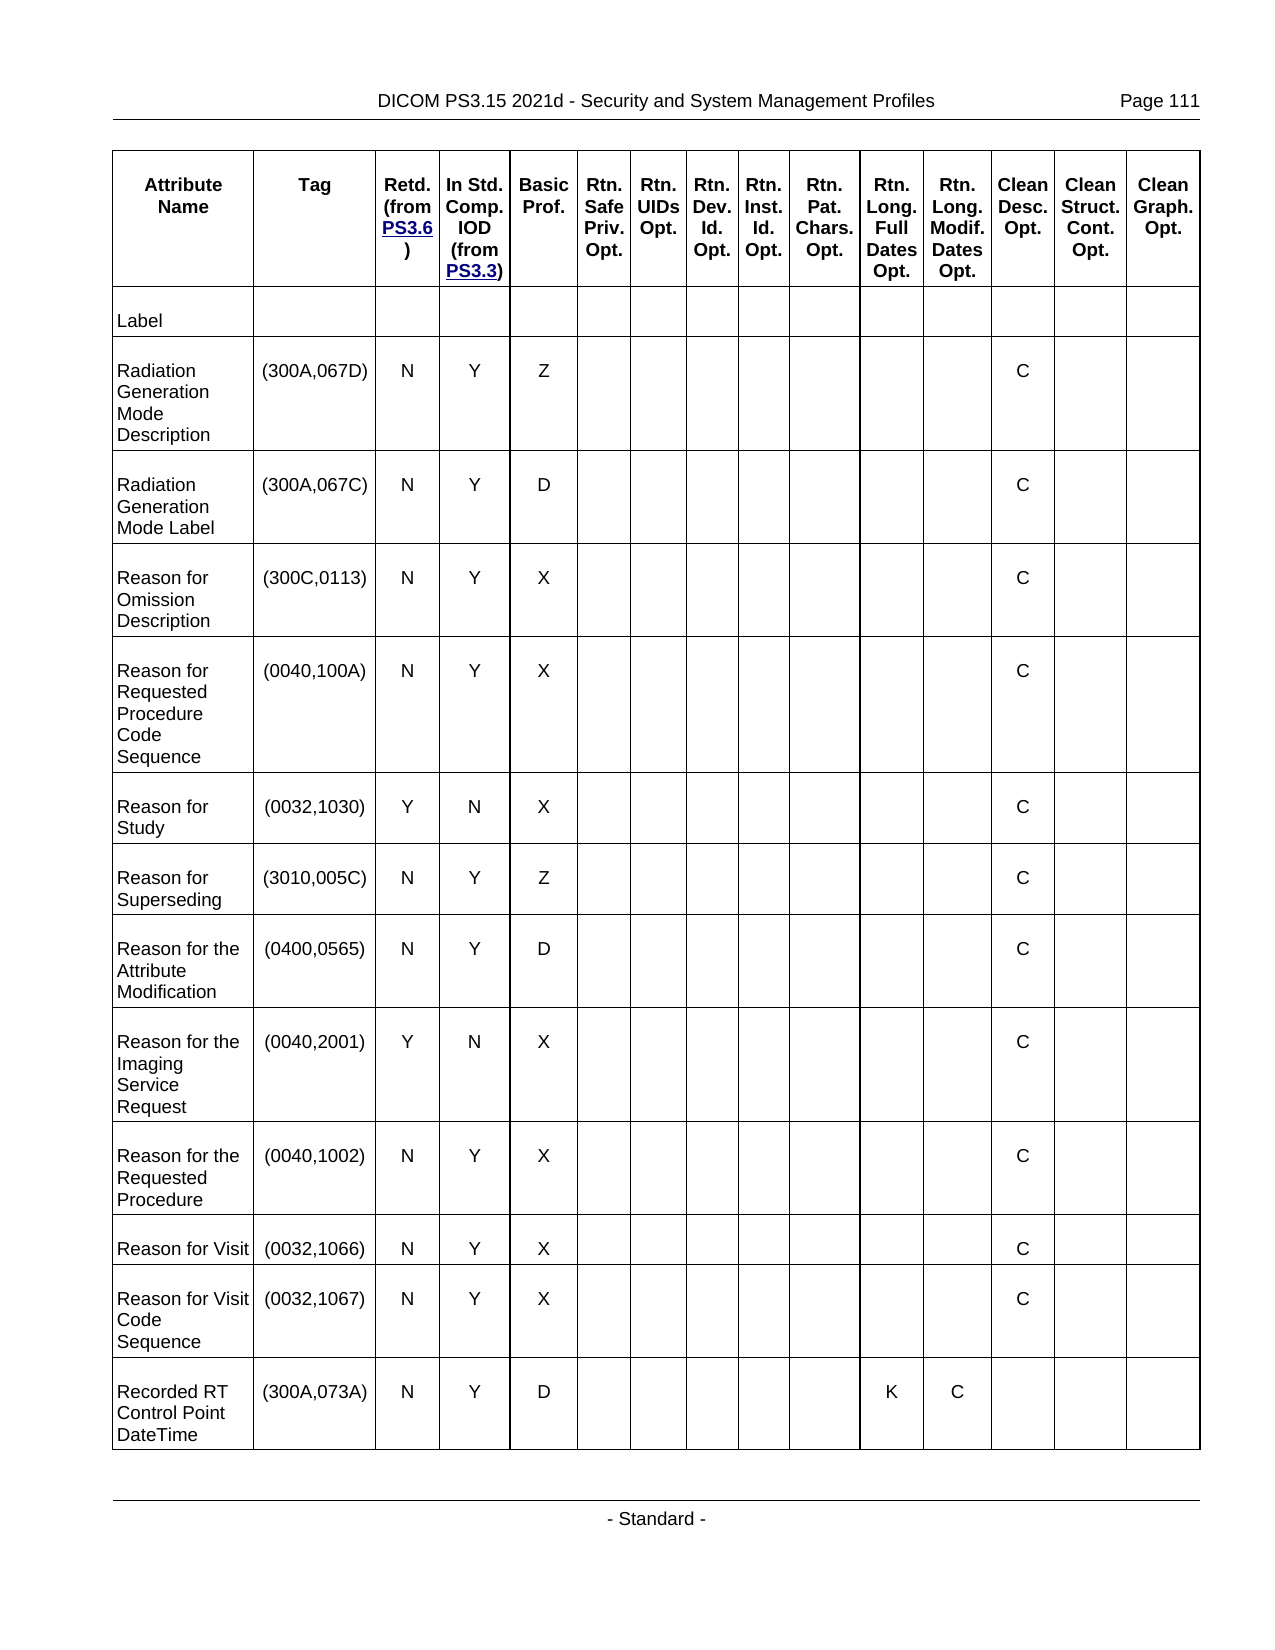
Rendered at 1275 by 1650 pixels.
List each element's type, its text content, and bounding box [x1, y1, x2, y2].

table_cell [924, 773, 991, 843]
table_cell [1055, 287, 1126, 336]
table_cell Radiation Generation Mode Label [113, 451, 253, 543]
table_cell [790, 287, 859, 336]
table_cell [631, 1008, 686, 1121]
table_cell [376, 287, 439, 336]
table_cell Label [113, 287, 253, 336]
table_cell [924, 844, 991, 914]
table_cell [687, 1358, 738, 1449]
table_cell C [992, 1122, 1054, 1214]
table_cell (300A,067D) [254, 337, 375, 450]
table_cell [739, 1215, 789, 1264]
table_cell [790, 451, 859, 543]
table_cell Y [376, 773, 439, 843]
table_cell N [376, 1358, 439, 1449]
table_cell N [376, 1215, 439, 1264]
table_cell N [440, 773, 509, 843]
table_cell Reason for Visit Code Sequence [113, 1265, 253, 1357]
table_cell Reason for Study [113, 773, 253, 843]
table_cell Radiation Generation Mode Description [113, 337, 253, 450]
table_cell (0400,0565) [254, 915, 375, 1007]
table_header In Std. Comp. IOD (from PS3.3) [440, 151, 509, 286]
table_cell X [511, 544, 577, 636]
table_cell [924, 544, 991, 636]
table_cell [861, 1008, 923, 1121]
table_cell X [511, 1122, 577, 1214]
table_cell [790, 544, 859, 636]
table_cell [739, 915, 789, 1007]
table_cell [631, 1215, 686, 1264]
table_cell [790, 1122, 859, 1214]
table_cell [687, 544, 738, 636]
table_header Rtn. Safe Priv. Opt. [578, 151, 630, 286]
table_cell (300C,0113) [254, 544, 375, 636]
table_header Clean Desc. Opt. [992, 151, 1054, 286]
table_cell X [511, 1215, 577, 1264]
table_cell [687, 287, 738, 336]
table_cell [739, 1358, 789, 1449]
table_cell [924, 287, 991, 336]
table_cell D [511, 1358, 577, 1449]
table_cell [790, 337, 859, 450]
table_cell [861, 773, 923, 843]
table_cell [861, 544, 923, 636]
table_cell [578, 1358, 630, 1449]
table_cell Y [440, 337, 509, 450]
table_cell X [511, 1265, 577, 1357]
table_cell [1055, 1358, 1126, 1449]
table_cell [924, 1122, 991, 1214]
table_cell [924, 337, 991, 450]
table_cell [739, 637, 789, 772]
table_cell [631, 844, 686, 914]
table_cell [254, 287, 375, 336]
table_cell C [992, 915, 1054, 1007]
table_cell [739, 773, 789, 843]
table_cell [511, 287, 577, 336]
table_cell (300A,067C) [254, 451, 375, 543]
table_cell [861, 1122, 923, 1214]
table_cell [861, 1265, 923, 1357]
table_cell [739, 451, 789, 543]
table_cell [1055, 1265, 1126, 1357]
table_cell [578, 637, 630, 772]
table_cell [1127, 451, 1199, 543]
table_cell [992, 1358, 1054, 1449]
table_cell (0032,1067) [254, 1265, 375, 1357]
table_cell [1055, 773, 1126, 843]
table_cell Y [440, 1265, 509, 1357]
table_cell [1127, 1008, 1199, 1121]
table_cell [790, 915, 859, 1007]
table_cell [1055, 1008, 1126, 1121]
table_cell [578, 1122, 630, 1214]
table_cell [861, 287, 923, 336]
table_cell [631, 287, 686, 336]
table_cell Y [440, 544, 509, 636]
table_cell [739, 1008, 789, 1121]
table_cell N [376, 915, 439, 1007]
table_cell [578, 773, 630, 843]
table_cell Z [511, 844, 577, 914]
table_header Rtn. Long. Modif. Dates Opt. [924, 151, 991, 286]
table_cell N [440, 1008, 509, 1121]
table_cell [1127, 1215, 1199, 1264]
table_cell [1127, 287, 1199, 336]
table_cell [687, 1265, 738, 1357]
table_cell [790, 1358, 859, 1449]
table_cell [861, 451, 923, 543]
table_cell N [376, 637, 439, 772]
table_cell [790, 1008, 859, 1121]
table_cell Y [440, 1215, 509, 1264]
table_header Rtn. UIDs Opt. [631, 151, 686, 286]
table_cell N [376, 1122, 439, 1214]
table_cell [631, 451, 686, 543]
table_cell (0032,1066) [254, 1215, 375, 1264]
table_cell Recorded RT Control Point DateTime [113, 1358, 253, 1449]
table_cell [687, 337, 738, 450]
table_cell C [992, 1008, 1054, 1121]
table_cell N [376, 1265, 439, 1357]
table_cell D [511, 915, 577, 1007]
table_cell [861, 637, 923, 772]
table_cell [578, 451, 630, 543]
table_cell [631, 1265, 686, 1357]
table_cell [1127, 1265, 1199, 1357]
table_header Rtn. Pat. Chars. Opt. [790, 151, 859, 286]
table_cell [631, 1122, 686, 1214]
table_cell [924, 1265, 991, 1357]
table_cell [631, 637, 686, 772]
table_header Rtn. Dev. Id. Opt. [687, 151, 738, 286]
table_cell [739, 1122, 789, 1214]
table_cell [1127, 773, 1199, 843]
table_cell [1055, 844, 1126, 914]
table_cell [687, 1215, 738, 1264]
table_header Retd. (from PS3.6) [376, 151, 439, 286]
table_cell [1127, 1358, 1199, 1449]
table_cell [1127, 337, 1199, 450]
table_cell [1127, 544, 1199, 636]
table_cell [687, 637, 738, 772]
table_cell Reason for Visit [113, 1215, 253, 1264]
table_cell [1127, 637, 1199, 772]
table_cell [924, 1215, 991, 1264]
table_cell [1055, 337, 1126, 450]
table_cell C [992, 451, 1054, 543]
table_cell Y [440, 451, 509, 543]
table_cell Reason for the Attribute Modification [113, 915, 253, 1007]
table_cell [1127, 1122, 1199, 1214]
table_cell Y [440, 1122, 509, 1214]
table_cell [1127, 915, 1199, 1007]
table_cell [687, 844, 738, 914]
table_cell [739, 544, 789, 636]
table_header Basic Prof. [511, 151, 577, 286]
table_header Rtn. Long. Full Dates Opt. [861, 151, 923, 286]
table_cell [790, 637, 859, 772]
table_cell [861, 337, 923, 450]
table_cell [631, 773, 686, 843]
table_cell C [992, 1215, 1054, 1264]
table_cell [440, 287, 509, 336]
table_cell Y [440, 1358, 509, 1449]
table_cell Y [440, 915, 509, 1007]
table_cell [578, 337, 630, 450]
table_cell [1055, 1215, 1126, 1264]
table_cell [924, 1008, 991, 1121]
table_cell (300A,073A) [254, 1358, 375, 1449]
table_cell C [992, 637, 1054, 772]
table_cell N [376, 544, 439, 636]
table_cell (0040,1002) [254, 1122, 375, 1214]
table_cell Reason for Superseding [113, 844, 253, 914]
table_cell [1055, 451, 1126, 543]
table_cell [924, 637, 991, 772]
table_cell [1055, 637, 1126, 772]
table_cell D [511, 451, 577, 543]
table_header Attribute Name [113, 151, 253, 286]
table_header Clean Graph. Opt. [1127, 151, 1199, 286]
table_cell [687, 1122, 738, 1214]
table_cell Y [440, 637, 509, 772]
table_cell [578, 1008, 630, 1121]
table_cell C [992, 844, 1054, 914]
table_cell X [511, 1008, 577, 1121]
table_cell [739, 844, 789, 914]
table_cell Reason for Requested Procedure Code Sequence [113, 637, 253, 772]
table_cell [631, 544, 686, 636]
table_cell (0040,100A) [254, 637, 375, 772]
table_cell [861, 1215, 923, 1264]
table_cell [739, 1265, 789, 1357]
table_cell [861, 844, 923, 914]
table_header Rtn. Inst. Id. Opt. [739, 151, 789, 286]
table_cell [687, 451, 738, 543]
table_cell C [992, 337, 1054, 450]
table_cell Reason for the Imaging Service Request [113, 1008, 253, 1121]
table_cell X [511, 773, 577, 843]
table_cell (0032,1030) [254, 773, 375, 843]
table_cell [631, 915, 686, 1007]
table_cell [687, 1008, 738, 1121]
table_cell [924, 915, 991, 1007]
table_cell X [511, 637, 577, 772]
table_cell [687, 773, 738, 843]
table_cell [1055, 915, 1126, 1007]
table_cell [578, 1215, 630, 1264]
table_cell [1127, 844, 1199, 914]
table_cell [790, 1215, 859, 1264]
table_cell [739, 337, 789, 450]
table_cell Reason for the Requested Procedure [113, 1122, 253, 1214]
table_cell [631, 337, 686, 450]
table_cell N [376, 844, 439, 914]
table_cell [578, 1265, 630, 1357]
table_header Tag [254, 151, 375, 286]
table_cell K [861, 1358, 923, 1449]
table_cell (0040,2001) [254, 1008, 375, 1121]
table_cell [992, 287, 1054, 336]
table_cell [687, 915, 738, 1007]
table_cell [861, 915, 923, 1007]
table_cell [1055, 1122, 1126, 1214]
table_cell [1055, 544, 1126, 636]
table_cell Reason for Omission Description [113, 544, 253, 636]
table_cell [790, 844, 859, 914]
table_cell [924, 451, 991, 543]
table_cell Y [440, 844, 509, 914]
table_cell [631, 1358, 686, 1449]
table_cell N [376, 451, 439, 543]
table_cell C [992, 773, 1054, 843]
table_cell [739, 287, 789, 336]
table_cell [790, 773, 859, 843]
table_cell Y [376, 1008, 439, 1121]
table_cell [578, 844, 630, 914]
table_cell C [992, 1265, 1054, 1357]
table_cell N [376, 337, 439, 450]
table_cell [578, 915, 630, 1007]
table_header Clean Struct. Cont. Opt. [1055, 151, 1126, 286]
table_cell Z [511, 337, 577, 450]
table_cell [790, 1265, 859, 1357]
table_cell [578, 544, 630, 636]
table_cell C [992, 544, 1054, 636]
table_cell [578, 287, 630, 336]
table_cell C [924, 1358, 991, 1449]
table_cell (3010,005C) [254, 844, 375, 914]
